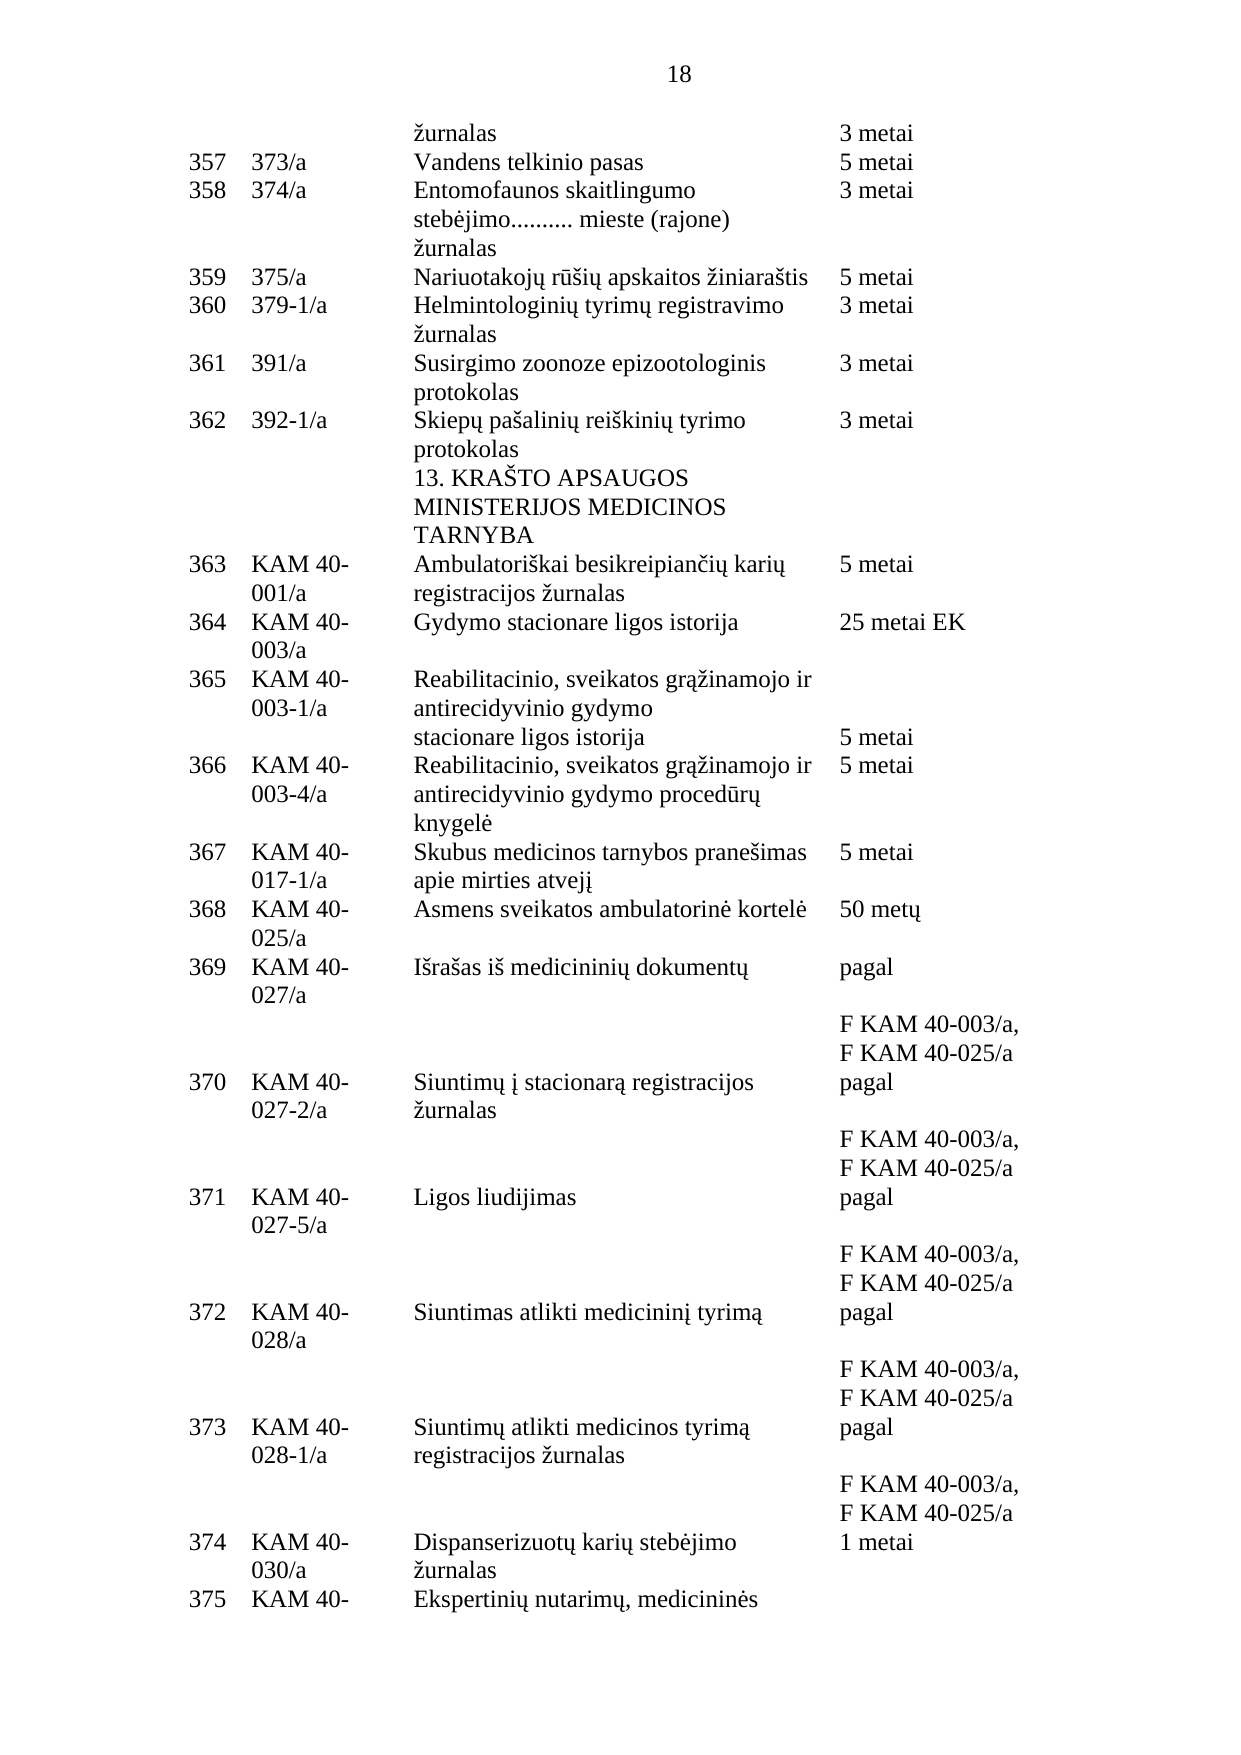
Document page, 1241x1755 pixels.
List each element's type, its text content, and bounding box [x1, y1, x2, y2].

table_cell 362 [177, 406, 240, 463]
table_cell 361 [177, 348, 240, 406]
table_cell pagal [828, 1067, 1031, 1124]
table_cell 359 [177, 262, 240, 291]
table_cell 374 [177, 1527, 240, 1584]
table_cell 5 metai [828, 722, 1031, 751]
table_cell [1176, 1268, 1181, 1297]
table_cell 365 [177, 664, 240, 722]
table_cell [177, 463, 240, 549]
table_cell KAM 40-003/a [240, 607, 402, 664]
table_cell 13. KRAŠTO APSAUGOS MINISTERIJOS MEDICINOS TARNYBA [402, 463, 828, 549]
table_cell [177, 118, 240, 147]
table_cell [1031, 348, 1176, 406]
table_cell KAM 40-028/a [240, 1297, 402, 1354]
table_cell [1176, 1354, 1181, 1383]
table_cell [240, 463, 402, 549]
table_cell [1176, 1067, 1181, 1124]
table_cell 358 [177, 176, 240, 262]
table_cell F KAM 40-003/a, [828, 1009, 1031, 1038]
table_cell Skiepų pašalinių reiškinių tyrimo protokolas [402, 406, 828, 463]
table_cell F KAM 40-025/a [828, 1153, 1031, 1182]
table_cell [1031, 176, 1176, 262]
table_cell F KAM 40-025/a [828, 1383, 1031, 1412]
table_cell [240, 1038, 402, 1067]
table_cell Siuntimas atlikti medicininį tyrimą [402, 1297, 828, 1354]
table_cell KAM 40-030/a [240, 1527, 402, 1584]
table_cell [402, 1153, 828, 1182]
table_cell Reabilitacinio, sveikatos grąžinamojo ir antirecidyvinio gydymo [402, 664, 828, 722]
table_cell [828, 664, 1031, 722]
table_cell [1176, 1412, 1181, 1469]
table_cell KAM 40-003-4/a [240, 751, 402, 837]
table_cell [240, 1268, 402, 1297]
table_cell [402, 1268, 828, 1297]
table_cell [1176, 262, 1181, 291]
table_cell 5 metai [828, 837, 1031, 894]
table_cell [1031, 722, 1176, 751]
table_cell [1031, 1124, 1176, 1153]
table_cell [402, 1469, 828, 1498]
table_cell KAM 40-001/a [240, 549, 402, 607]
table_cell F KAM 40-025/a [828, 1038, 1031, 1067]
table_cell F KAM 40-003/a, [828, 1239, 1031, 1268]
table_cell 368 [177, 894, 240, 952]
table_cell 50 metų [828, 894, 1031, 952]
table_cell 3 metai [828, 406, 1031, 463]
table_cell [1176, 348, 1181, 406]
table_cell [1031, 607, 1176, 664]
table_cell pagal [828, 1182, 1031, 1239]
table_cell [240, 1239, 402, 1268]
table_cell stacionare ligos istorija [402, 722, 828, 751]
table_cell 371 [177, 1182, 240, 1239]
table_cell 379-1/a [240, 291, 402, 348]
table_cell 364 [177, 607, 240, 664]
table_cell Susirgimo zoonoze epizootologinis protokolas [402, 348, 828, 406]
table_cell [177, 1038, 240, 1067]
table_cell [402, 1383, 828, 1412]
table_cell Asmens sveikatos ambulatorinė kortelė [402, 894, 828, 952]
table_cell 369 [177, 952, 240, 1009]
table_cell [1176, 118, 1181, 147]
table_cell [1176, 176, 1181, 262]
table_cell [177, 1239, 240, 1268]
table_cell [240, 1469, 402, 1498]
table_cell [1176, 952, 1181, 1009]
table_cell [240, 118, 402, 147]
table_cell Siuntimų atlikti medicinos tyrimą registracijos žurnalas [402, 1412, 828, 1469]
table_cell 3 metai [828, 176, 1031, 262]
table_cell [1176, 1182, 1181, 1239]
table_cell 3 metai [828, 348, 1031, 406]
table_cell [1176, 1498, 1181, 1527]
table_cell [1176, 147, 1181, 176]
table_cell Skubus medicinos tarnybos pranešimas apie mirties atvejį [402, 837, 828, 894]
table_cell [1176, 463, 1181, 549]
table_cell [1176, 1584, 1181, 1613]
table_cell 5 metai [828, 549, 1031, 607]
table_cell žurnalas [402, 118, 828, 147]
table_cell [1031, 952, 1176, 1009]
table_cell 375 [177, 1584, 240, 1613]
table_cell [1031, 1268, 1176, 1297]
table_cell Siuntimų į stacionarą registracijos žurnalas [402, 1067, 828, 1124]
table_cell [1176, 837, 1181, 894]
table_cell 357 [177, 147, 240, 176]
table_cell [177, 1498, 240, 1527]
table_cell [1031, 894, 1176, 952]
table_cell [1176, 1469, 1181, 1498]
table_cell Dispanserizuotų karių stebėjimo žurnalas [402, 1527, 828, 1584]
table_cell [1176, 1153, 1181, 1182]
table_cell 5 metai [828, 147, 1031, 176]
table_cell [1031, 1527, 1176, 1584]
table_cell Entomofaunos skaitlingumo stebėjimo.......... mieste (rajone) žurnalas [402, 176, 828, 262]
table_cell [1176, 1297, 1181, 1354]
table_cell 372 [177, 1297, 240, 1354]
table_cell 391/a [240, 348, 402, 406]
table_cell [1031, 1383, 1176, 1412]
table_cell 373/a [240, 147, 402, 176]
table_cell [1176, 1383, 1181, 1412]
table_cell [1031, 837, 1176, 894]
table_cell Vandens telkinio pasas [402, 147, 828, 176]
table_cell [240, 1498, 402, 1527]
table_cell 375/a [240, 262, 402, 291]
table_cell 3 metai [828, 118, 1031, 147]
table_cell [177, 1383, 240, 1412]
table_cell F KAM 40-025/a [828, 1268, 1031, 1297]
table_cell [828, 463, 1031, 549]
table_cell KAM 40-017-1/a [240, 837, 402, 894]
table_cell [240, 1124, 402, 1153]
table_cell [828, 1584, 1031, 1613]
table_cell KAM 40-028-1/a [240, 1412, 402, 1469]
table_cell [1176, 1527, 1181, 1584]
table_cell F KAM 40-025/a [828, 1498, 1031, 1527]
table_cell [1031, 664, 1176, 722]
table_cell [240, 1354, 402, 1383]
table_cell Ekspertinių nutarimų, medicininės [402, 1584, 828, 1613]
table_cell [177, 1153, 240, 1182]
table_cell [1176, 664, 1181, 722]
table_cell [1031, 1153, 1176, 1182]
table_cell [1031, 1009, 1176, 1038]
table_cell Išrašas iš medicininių dokumentų [402, 952, 828, 1009]
table_cell 1 metai [828, 1527, 1031, 1584]
table_cell Ligos liudijimas [402, 1182, 828, 1239]
table_cell [1031, 1354, 1176, 1383]
table_cell [240, 722, 402, 751]
table_cell [1176, 894, 1181, 952]
table_cell 5 metai [828, 262, 1031, 291]
table_cell [1176, 751, 1181, 837]
table_cell [177, 1268, 240, 1297]
table_cell [240, 1009, 402, 1038]
table_cell [1031, 1412, 1176, 1469]
table_cell [1031, 549, 1176, 607]
table_cell 360 [177, 291, 240, 348]
table_cell pagal [828, 952, 1031, 1009]
table_cell [402, 1239, 828, 1268]
table_cell F KAM 40-003/a, [828, 1124, 1031, 1153]
table_cell [177, 1124, 240, 1153]
table_cell 373 [177, 1412, 240, 1469]
table_cell [1176, 1124, 1181, 1153]
table_cell 5 metai [828, 751, 1031, 837]
table_cell KAM 40-027-5/a [240, 1182, 402, 1239]
table_cell [1031, 262, 1176, 291]
table_cell 367 [177, 837, 240, 894]
table_cell Reabilitacinio, sveikatos grąžinamojo ir antirecidyvinio gydymo procedūrų knygelė [402, 751, 828, 837]
table_cell KAM 40-027/a [240, 952, 402, 1009]
table_cell Gydymo stacionare ligos istorija [402, 607, 828, 664]
table_cell 3 metai [828, 291, 1031, 348]
table_cell [1031, 1297, 1176, 1354]
table_cell [402, 1354, 828, 1383]
table_cell 374/a [240, 176, 402, 262]
table_cell [1031, 118, 1176, 147]
table_cell F KAM 40-003/a, [828, 1469, 1031, 1498]
table_cell [402, 1124, 828, 1153]
table_cell pagal [828, 1297, 1031, 1354]
table_cell [177, 1354, 240, 1383]
table_cell [1031, 291, 1176, 348]
table_cell KAM 40-027-2/a [240, 1067, 402, 1124]
table_cell [1176, 1239, 1181, 1268]
table_cell Ambulatoriškai besikreipiančių karių registracijos žurnalas [402, 549, 828, 607]
table_cell [240, 1383, 402, 1412]
table_cell KAM 40-025/a [240, 894, 402, 952]
table_cell Nariuotakojų rūšių apskaitos žiniaraštis [402, 262, 828, 291]
table_cell [240, 1153, 402, 1182]
table_cell KAM 40-003-1/a [240, 664, 402, 722]
table_cell pagal [828, 1412, 1031, 1469]
table_cell [1031, 751, 1176, 837]
table_cell [1031, 147, 1176, 176]
table_cell [1176, 291, 1181, 348]
table_cell [1031, 1469, 1176, 1498]
table_cell [1031, 1182, 1176, 1239]
table_cell [1176, 549, 1181, 607]
table_cell 366 [177, 751, 240, 837]
table_cell [402, 1038, 828, 1067]
table_cell [1176, 722, 1181, 751]
table_cell Helmintologinių tyrimų registravimo žurnalas [402, 291, 828, 348]
table_cell [177, 1009, 240, 1038]
table_cell [177, 722, 240, 751]
table_cell 25 metai EK [828, 607, 1031, 664]
table_cell F KAM 40-003/a, [828, 1354, 1031, 1383]
table_cell [177, 1469, 240, 1498]
table_cell [1031, 1038, 1176, 1067]
table_cell [1031, 406, 1176, 463]
table_cell [1176, 1009, 1181, 1038]
table_cell [1031, 1498, 1176, 1527]
table_cell [1176, 406, 1181, 463]
table_cell 392-1/a [240, 406, 402, 463]
table_cell [1031, 1239, 1176, 1268]
table_cell [1031, 1584, 1176, 1613]
table_cell [1031, 1067, 1176, 1124]
table_cell KAM 40- [240, 1584, 402, 1613]
table_cell [1176, 1038, 1181, 1067]
table_cell [402, 1498, 828, 1527]
table_cell [1176, 607, 1181, 664]
table_cell 363 [177, 549, 240, 607]
table_cell 370 [177, 1067, 240, 1124]
table_cell [402, 1009, 828, 1038]
table_cell [1031, 463, 1176, 549]
